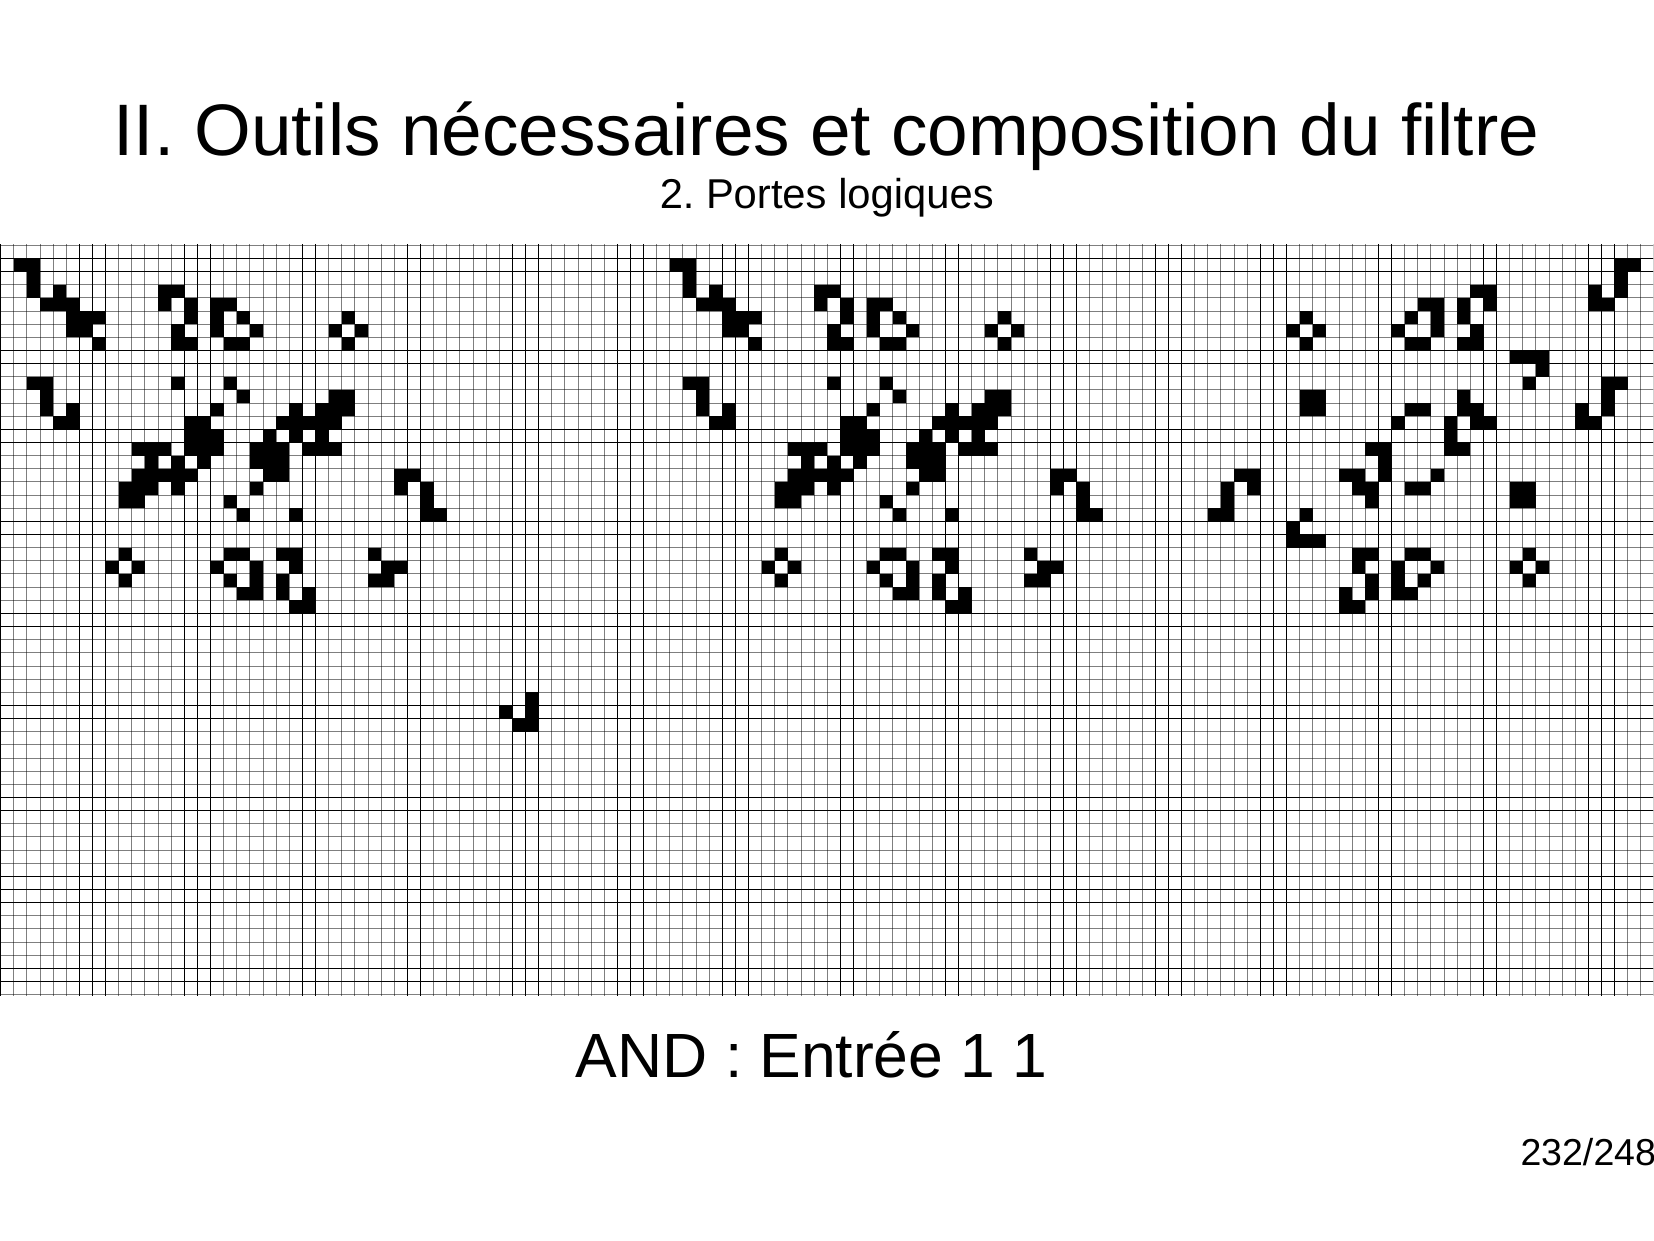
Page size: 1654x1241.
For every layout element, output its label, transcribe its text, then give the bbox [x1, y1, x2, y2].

picture [0, 244, 1654, 996]
text_box AND : Entrée 1 1 [561, 1013, 1063, 1099]
title II. Outils nécessaires et composition du filtre 2. Portes logiques [82, 49, 1571, 257]
text_box <number>/248 [1505, 1124, 1654, 1182]
